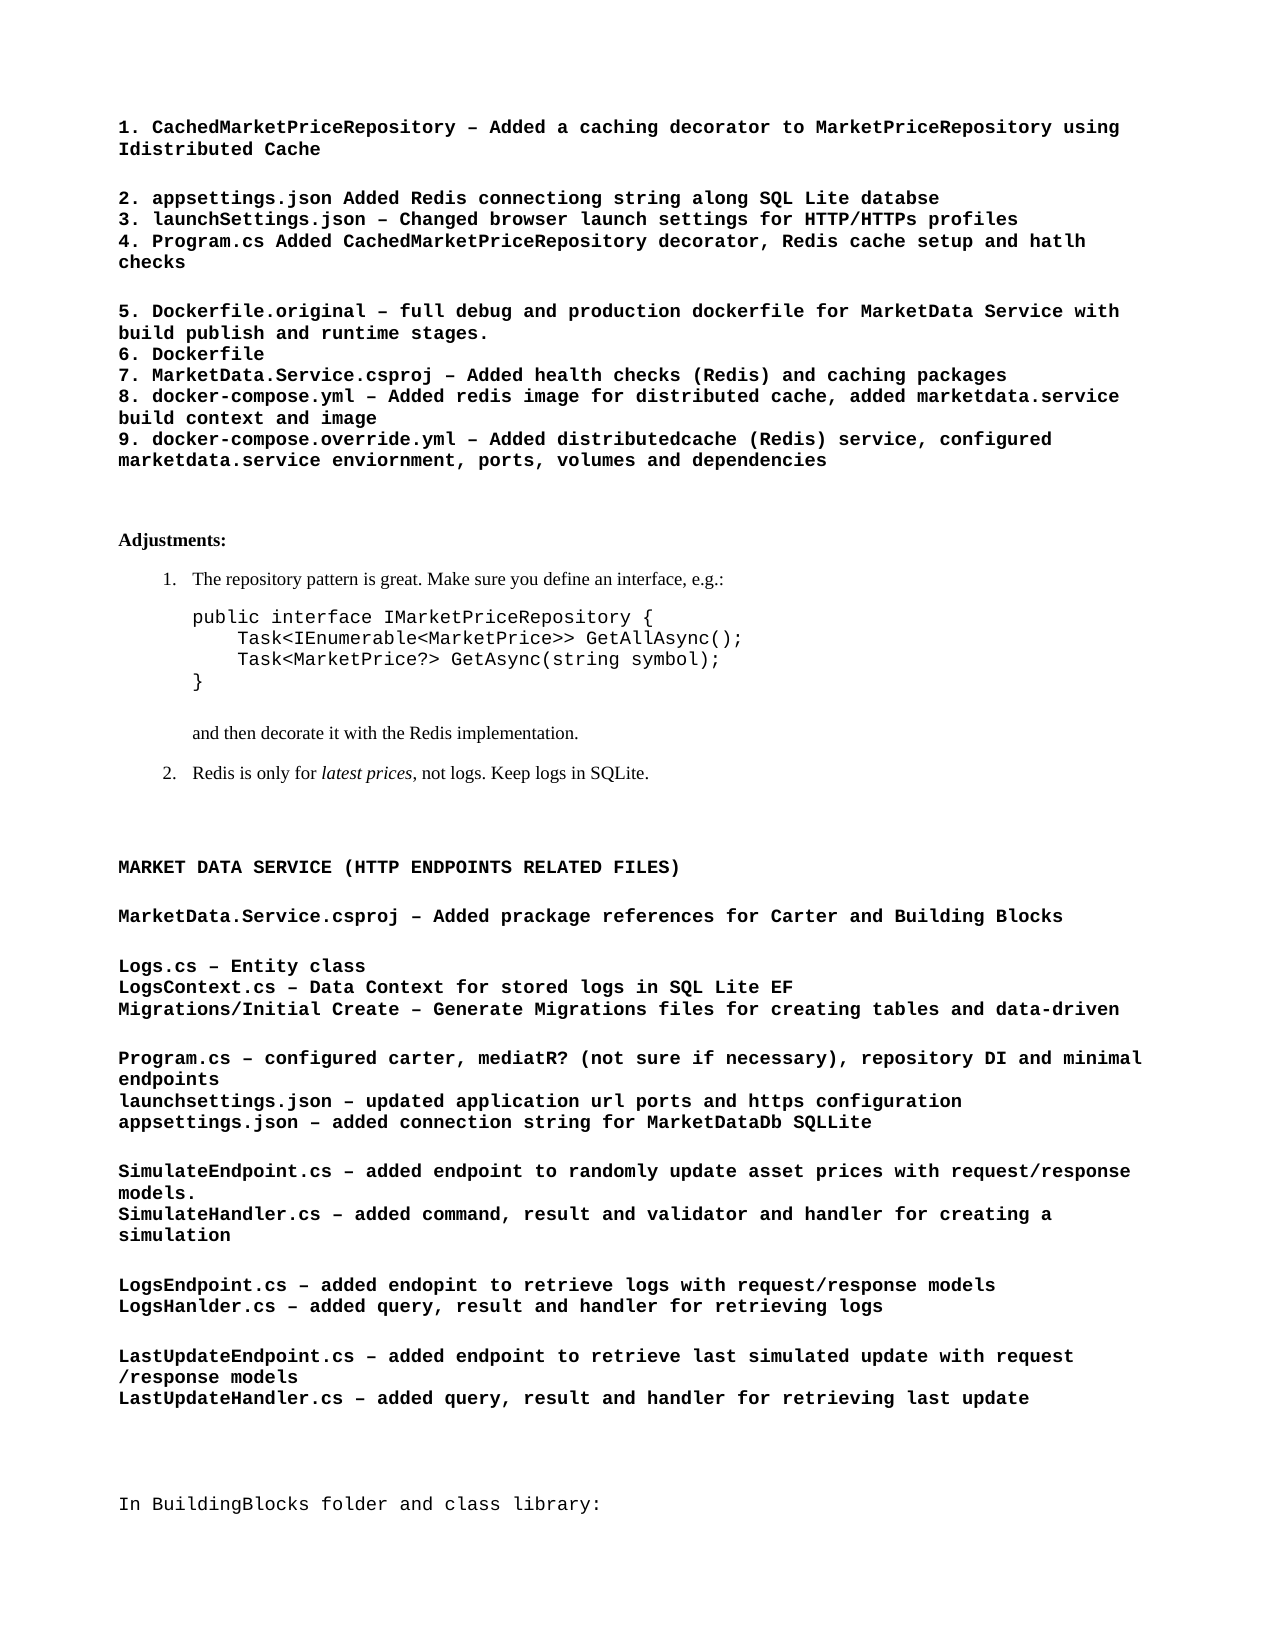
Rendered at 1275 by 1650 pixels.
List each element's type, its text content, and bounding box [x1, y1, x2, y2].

text SimulateHandler.cs – added command, result and validator and handler for creating a simulation [118, 1205, 1157, 1247]
list The repository pattern is great. Make sure you define an interface, e.g.: [162, 568, 1157, 590]
text appsettings.json – added connection string for MarketDataDb SQLLite [118, 1113, 1157, 1134]
text LogsContext.cs – Data Context for stored logs in SQL Lite EF [118, 978, 1157, 999]
text Adjustments: [118, 529, 1157, 551]
text MARKET DATA SERVICE (HTTP ENDPOINTS RELATED FILES) [118, 858, 1157, 879]
text MarketData.Service.csproj – Added prackage references for Carter and Building Blocks [118, 907, 1157, 928]
text Program.cs – configured carter, mediatR? (not sure if necessary), repository DI and minimal endpoints [118, 1049, 1157, 1091]
text 7. MarketData.Service.csproj – Added health checks (Redis) and caching packages [118, 366, 1157, 387]
text LogsHanlder.cs – added query, result and handler for retrieving logs [118, 1297, 1157, 1318]
text Logs.cs – Entity class [118, 957, 1157, 978]
text Migrations/Initial Create – Generate Migrations files for creating tables and data-driven [118, 999, 1157, 1021]
text 2. appsettings.json Added Redis connectiong string along SQL Lite databse [118, 189, 1157, 210]
text 3. launchSettings.json – Changed browser launch settings for HTTP/HTTPs profiles [118, 210, 1157, 231]
text 6. Dockerfile [118, 345, 1157, 366]
text SimulateEndpoint.cs – added endpoint to randomly update asset prices with request/response models. [118, 1162, 1157, 1205]
list Task<MarketPrice?> GetAsync(string symbol); [162, 650, 1157, 671]
text LastUpdateHandler.cs – added query, result and handler for retrieving last update [118, 1389, 1157, 1410]
list Redis is only for latest prices, not logs. Keep logs in SQLite. [162, 762, 1157, 783]
text launchsettings.json – updated application url ports and https configuration [118, 1091, 1157, 1113]
list and then decorate it with the Redis implementation. [162, 722, 1157, 744]
text 1. CachedMarketPriceRepository – Added a caching decorator to MarketPriceRepository using Idistributed Cache [118, 118, 1157, 161]
text In BuildingBlocks folder and class library: [118, 1495, 1157, 1516]
text LogsEndpoint.cs – added endopint to retrieve logs with request/response models [118, 1276, 1157, 1297]
text 5. Dockerfile.original – full debug and production dockerfile for MarketData Service with build publish and runtime stages. [118, 302, 1157, 345]
list public interface IMarketPriceRepository { [162, 608, 1157, 629]
text 8. docker-compose.yml – Added redis image for distributed cache, added marketdata.service build context and image [118, 387, 1157, 430]
text 9. docker-compose.override.yml – Added distributedcache (Redis) service, configured marketdata.service enviornment, ports, volumes and dependencies [118, 430, 1157, 472]
list Task<IEnumerable<MarketPrice>> GetAllAsync(); [162, 629, 1157, 650]
text 4. Program.cs Added CachedMarketPriceRepository decorator, Redis cache setup and hatlh checks [118, 231, 1157, 274]
text LastUpdateEndpoint.cs – added endpoint to retrieve last simulated update with request /response models [118, 1346, 1157, 1389]
list } [162, 671, 1157, 693]
